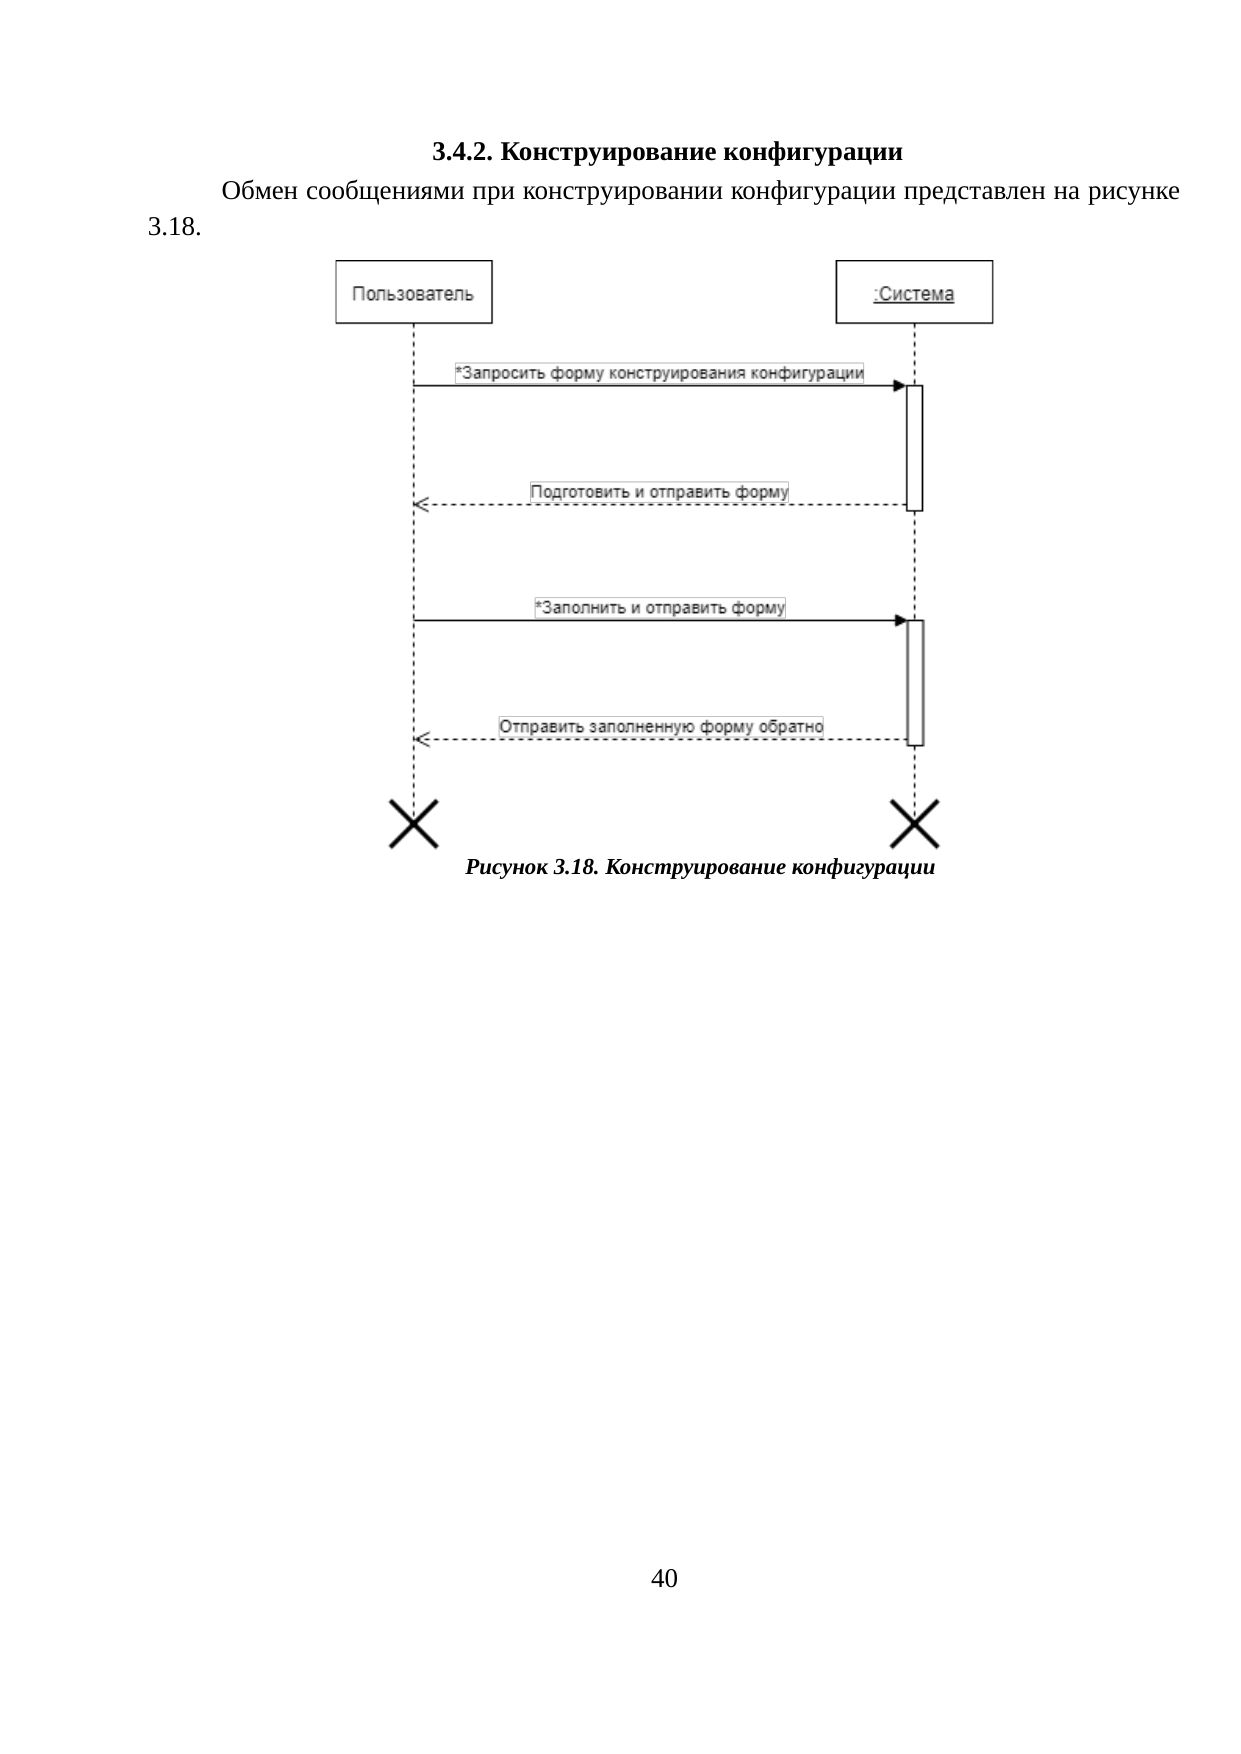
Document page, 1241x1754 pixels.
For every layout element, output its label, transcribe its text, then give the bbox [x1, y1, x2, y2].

picture [335, 260, 994, 850]
text Обмен сообщениями при конструировании конфигурации представлен на рисунке 3.18. [148, 174, 1181, 241]
text Рисунок 3.18. Конструирование конфигурации [148, 850, 1181, 879]
subtitle Конструирование конфигурации [148, 135, 1181, 166]
